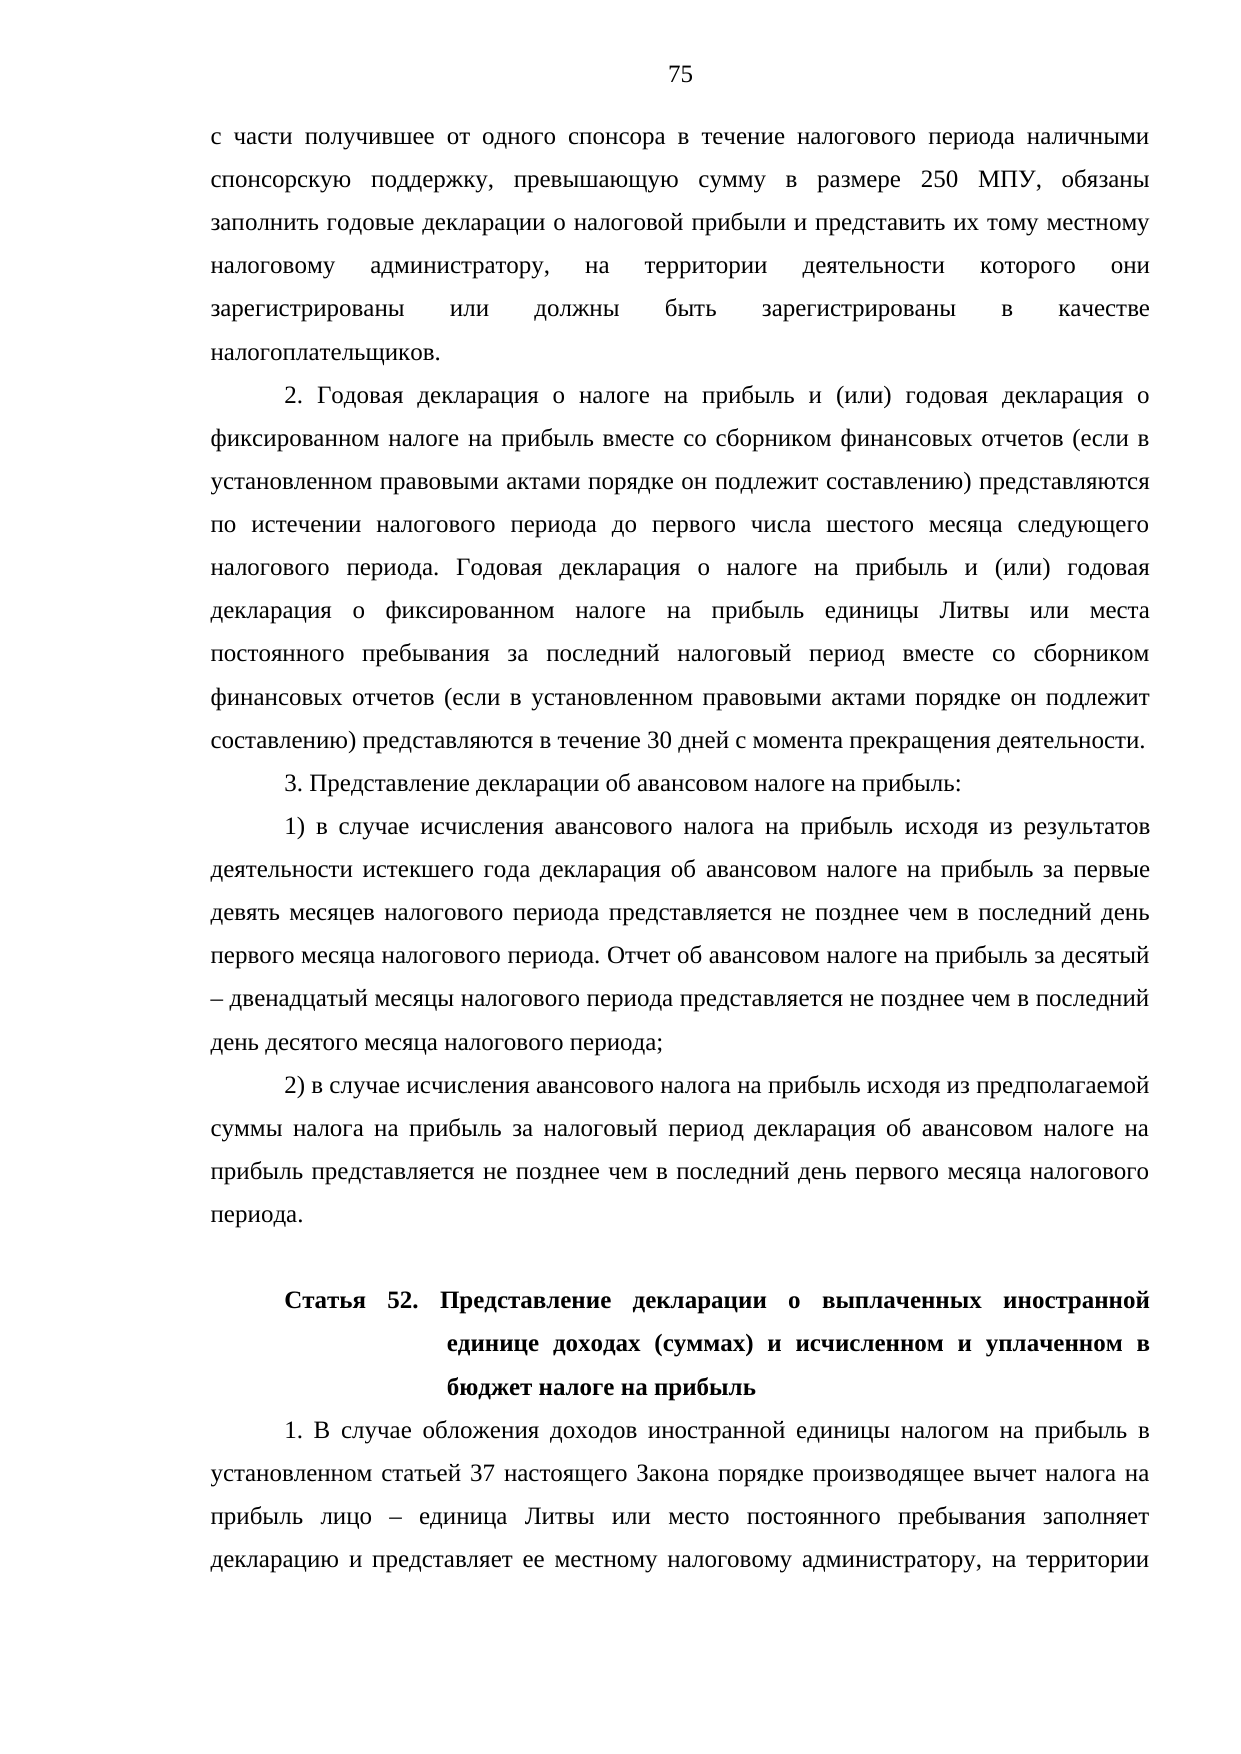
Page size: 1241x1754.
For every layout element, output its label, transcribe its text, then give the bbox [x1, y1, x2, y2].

text 1) в случае исчисления авансового налога на прибыль исходя из результатов деятельности истекшего года декларация об авансовом налоге на прибыль за первые девять месяцев налогового периода представляется не позднее чем в последний день первого месяца налогового периода. Отчет об авансовом налоге на прибыль за десятый – двенадцатый месяцы налогового периода представляется не позднее чем в последний день десятого месяца налогового периода; [210, 811, 1150, 1055]
text 1. В случае обложения доходов иностранной единицы налогом на прибыль в установленном статьей 37 настоящего Закона порядке производящее вычет налога на прибыль лицо – единица Литвы или место постоянного пребывания заполняет декларацию и представляет ее местному налоговому администратору, на территории [210, 1415, 1150, 1573]
text 2) в случае исчисления авансового налога на прибыль исходя из предполагаемой суммы налога на прибыль за налоговый период декларация об авансовом налоге на прибыль представляется не позднее чем в последний день первого месяца налогового периода. [210, 1070, 1150, 1228]
text с части получившее от одного спонсора в течение налогового периода наличными спонсорскую поддержку, превышающую сумму в размере 250 МПУ, обязаны заполнить годовые декларации о налоговой прибыли и представить их тому местному налоговому администратору, на территории деятельности которого они зарегистрированы или должны быть зарегистрированы в качестве налогоплательщиков. [210, 121, 1150, 365]
text Статья 52. Представление декларации о выплаченных иностранной единице доходах (суммах) и исчисленном и уплаченном в бюджет налоге на прибыль [284, 1285, 1150, 1400]
text 3. Представление декларации об авансовом налоге на прибыль: [210, 768, 1150, 797]
text 2. Годовая декларация о налоге на прибыль и (или) годовая декларация о фиксированном налоге на прибыль вместе со сборником финансовых отчетов (если в установленном правовыми актами порядке он подлежит составлению) представляются по истечении налогового периода до первого числа шестого месяца следующего налогового периода. Годовая декларация о налоге на прибыль и (или) годовая декларация о фиксированном налоге на прибыль единицы Литвы или места постоянного пребывания за последний налоговый период вместе со сборником финансовых отчетов (если в установленном правовыми актами порядке он подлежит составлению) представляются в течение 30 дней с момента прекращения деятельности. [210, 380, 1150, 753]
